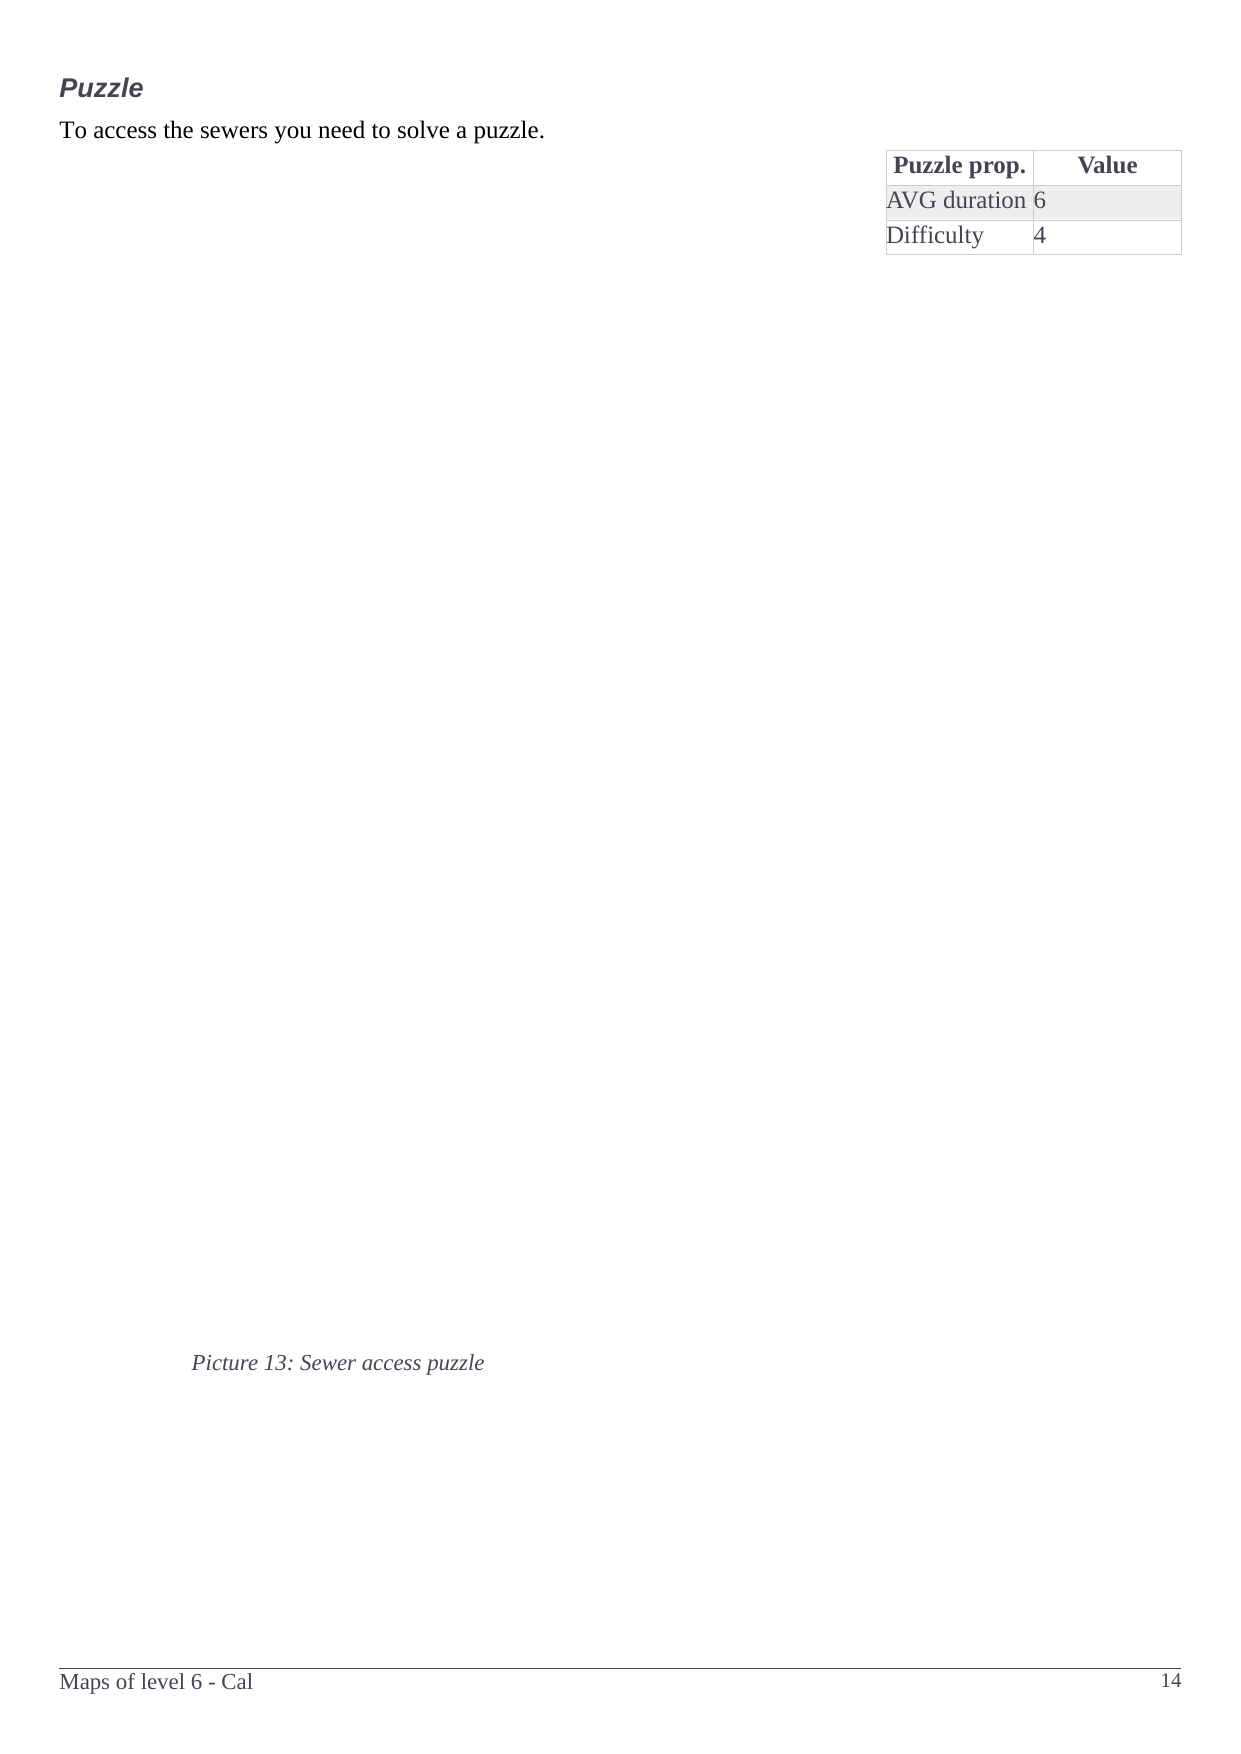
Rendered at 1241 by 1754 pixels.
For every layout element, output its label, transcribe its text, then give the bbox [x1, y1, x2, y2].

table_header Value [1034, 151, 1181, 185]
table_header Puzzle prop. [887, 151, 1033, 185]
table_header [886, 255, 1181, 1381]
table_cell 6 [1034, 186, 1181, 219]
text To access the sewers you need to solve a puzzle. [59, 115, 1181, 144]
table_cell Difficulty [887, 221, 1033, 254]
subtitle Puzzle [59, 72, 1181, 103]
table_cell AVG duration [887, 186, 1033, 219]
table_header [59, 150, 886, 1381]
table_cell 4 [1034, 221, 1181, 254]
